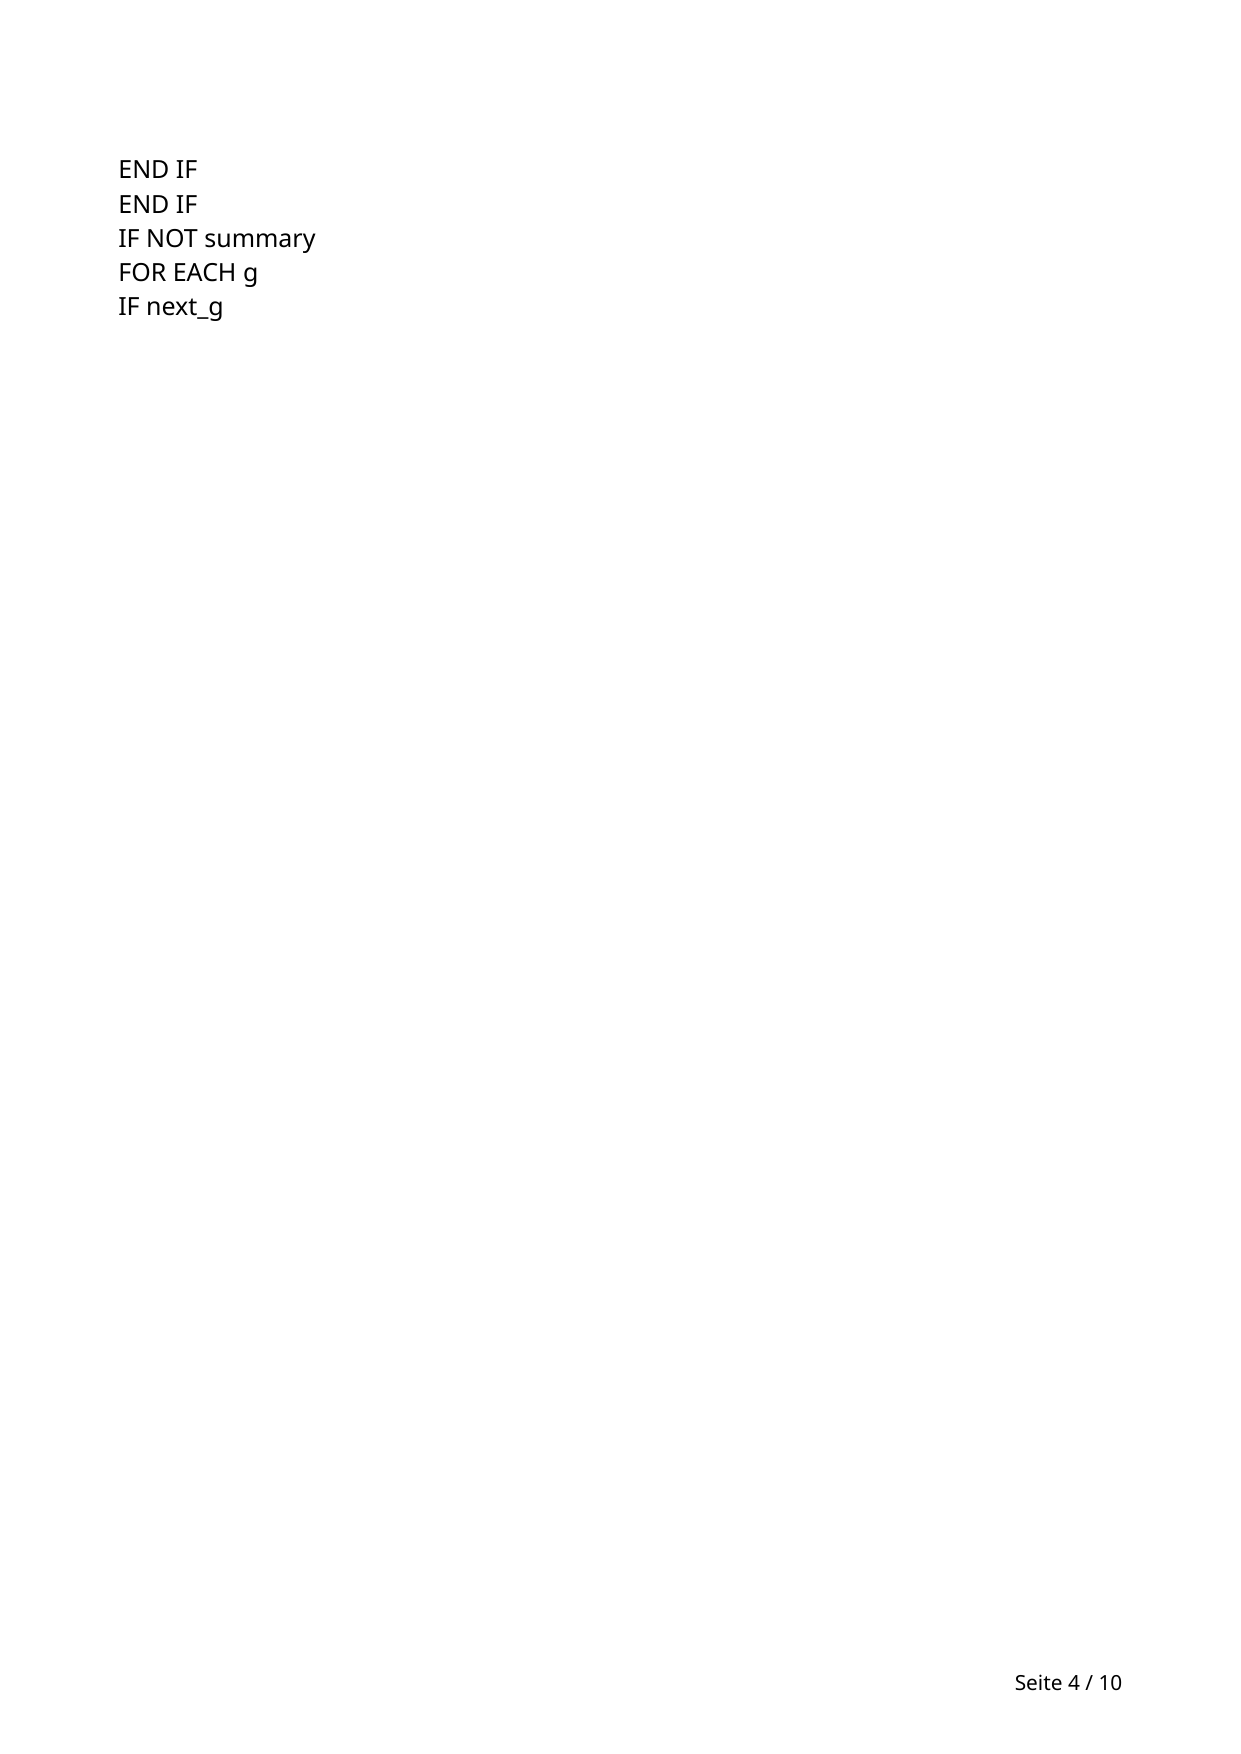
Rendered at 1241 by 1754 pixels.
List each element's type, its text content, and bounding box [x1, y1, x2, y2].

text IF next_g [118, 288, 1122, 322]
text END IF [118, 152, 1122, 186]
text FOR EACH g [118, 254, 1122, 288]
text END IF [118, 186, 1122, 220]
text IF NOT summary [118, 220, 1122, 254]
